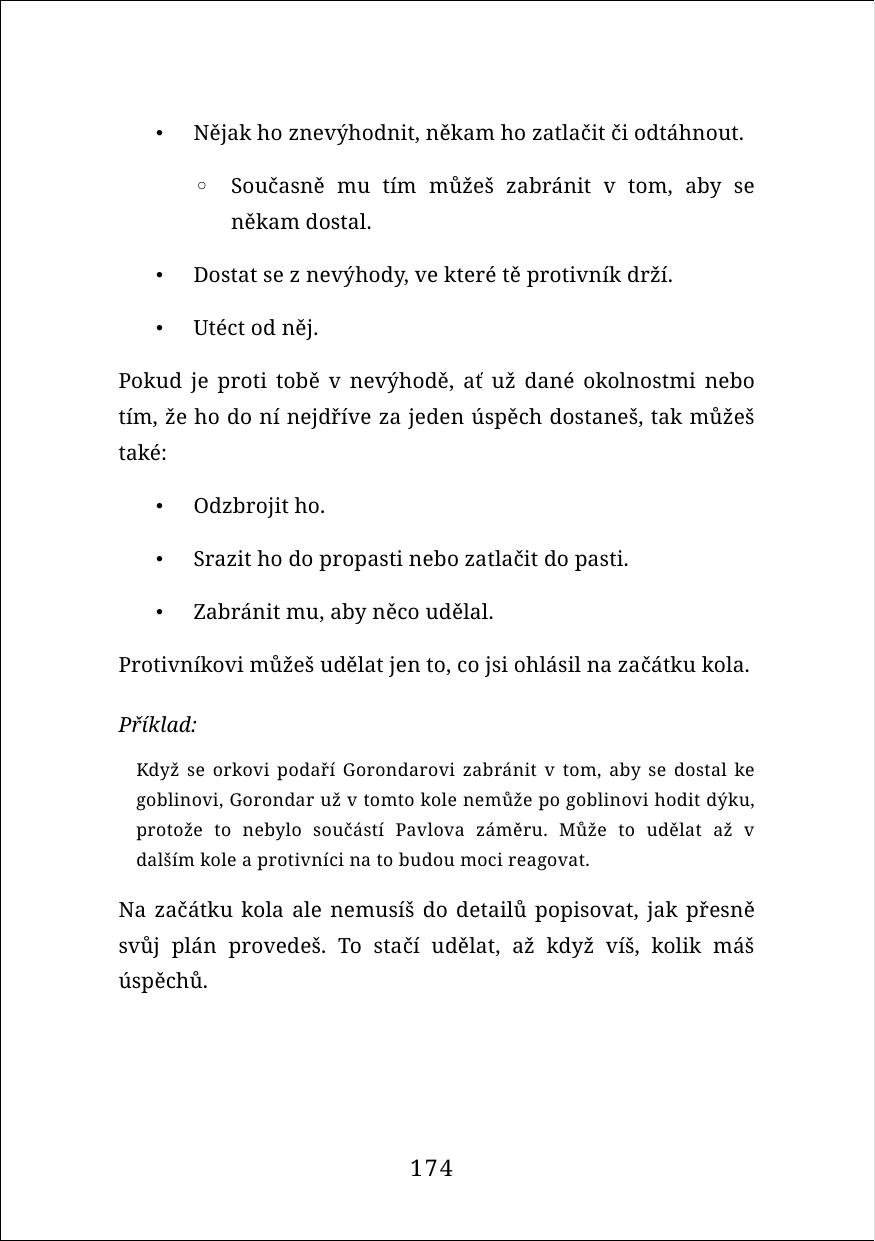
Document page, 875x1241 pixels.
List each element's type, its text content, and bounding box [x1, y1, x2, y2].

text Příklad: [118, 710, 756, 738]
list Odzbrojit ho. [156, 491, 756, 519]
list Dostat se z nevýhody, ve které tě protivník drží. [156, 260, 756, 289]
list Nějak ho znevýhodnit, někam ho zatlačit či odtáhnout. [156, 118, 756, 147]
list Současně mu tím můžeš zabránit v tom, aby se někam dostal. [193, 171, 756, 235]
list Zabránit mu, aby něco udělal. [156, 597, 756, 626]
text Na začátku kola ale nemusíš do detailů popisovat, jak přesně svůj plán provedeš. To stačí udělat, až když víš, kolik máš úspěchů. [118, 896, 756, 995]
text Protivníkovi můžeš udělat jen to, co jsi ohlásil na začátku kola. [118, 651, 756, 679]
text Pokud je proti tobě v nevýhodě, ať už dané okolnostmi nebo tím, že ho do ní nejdříve za jeden úspěch dostaneš, tak můžeš také: [118, 367, 756, 466]
text Když se orkovi podaří Gorondarovi zabránit v tom, aby se dostal ke goblinovi, Gorondar už v tomto kole nemůže po goblinovi hodit dýku, protože to nebylo součástí Pavlova záměru. Může to udělat až v dalším kole a protivníci na to budou moci reagovat. [136, 757, 756, 872]
list Srazit ho do propasti nebo zatlačit do pasti. [156, 544, 756, 573]
list Utéct od něj. [156, 313, 756, 342]
